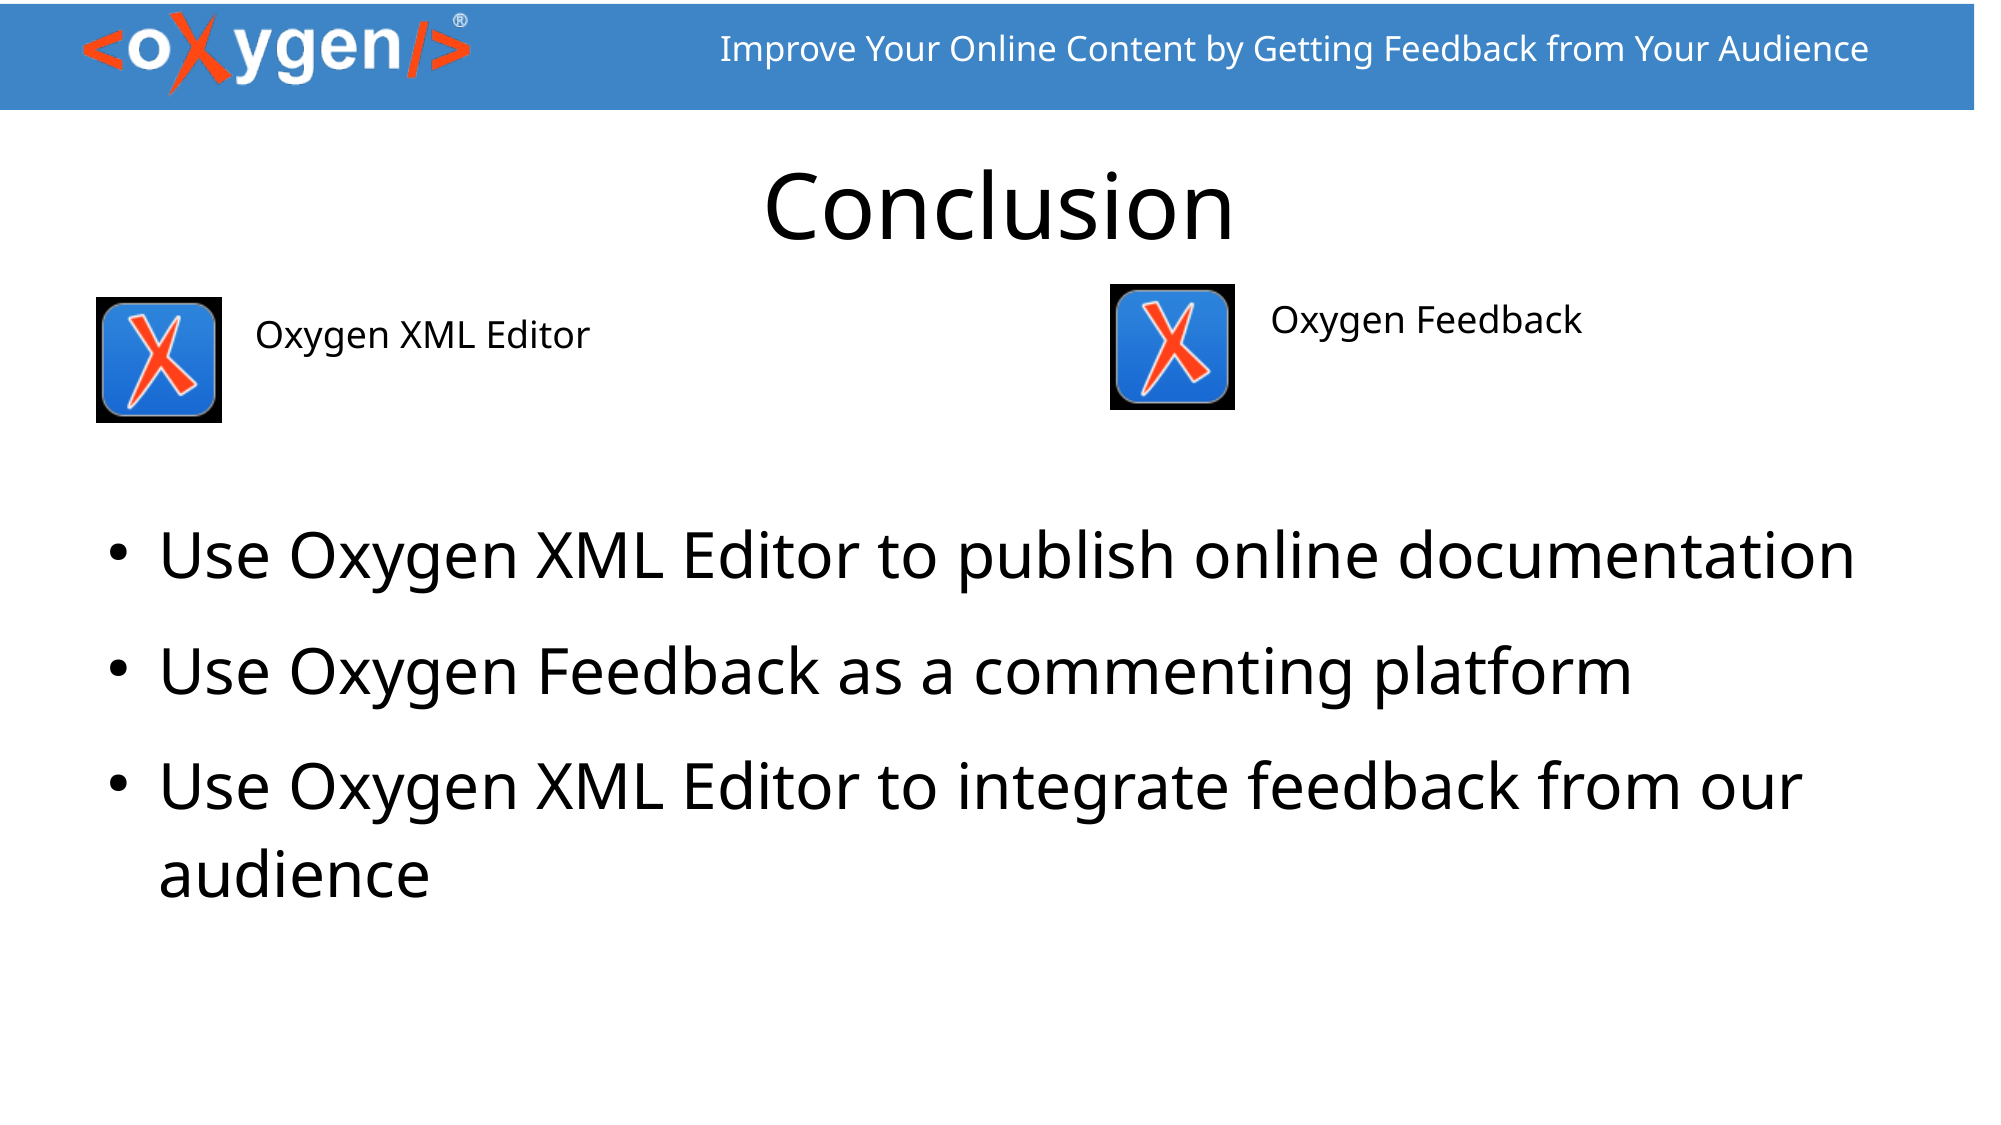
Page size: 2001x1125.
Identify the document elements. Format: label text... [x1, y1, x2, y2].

text_box Oxygen Feedback [1255, 286, 1621, 346]
text_box Oxygen XML Editor [240, 301, 629, 361]
title Conclusion [99, 109, 1900, 298]
picture [75, 0, 488, 106]
list Use Oxygen XML Editor to publish online documentation Use Oxygen Feedback as a commenting platform Use Oxygen XML Editor to integrate feedback from our audience [90, 510, 1890, 989]
picture [1110, 284, 1235, 410]
picture [96, 297, 222, 423]
